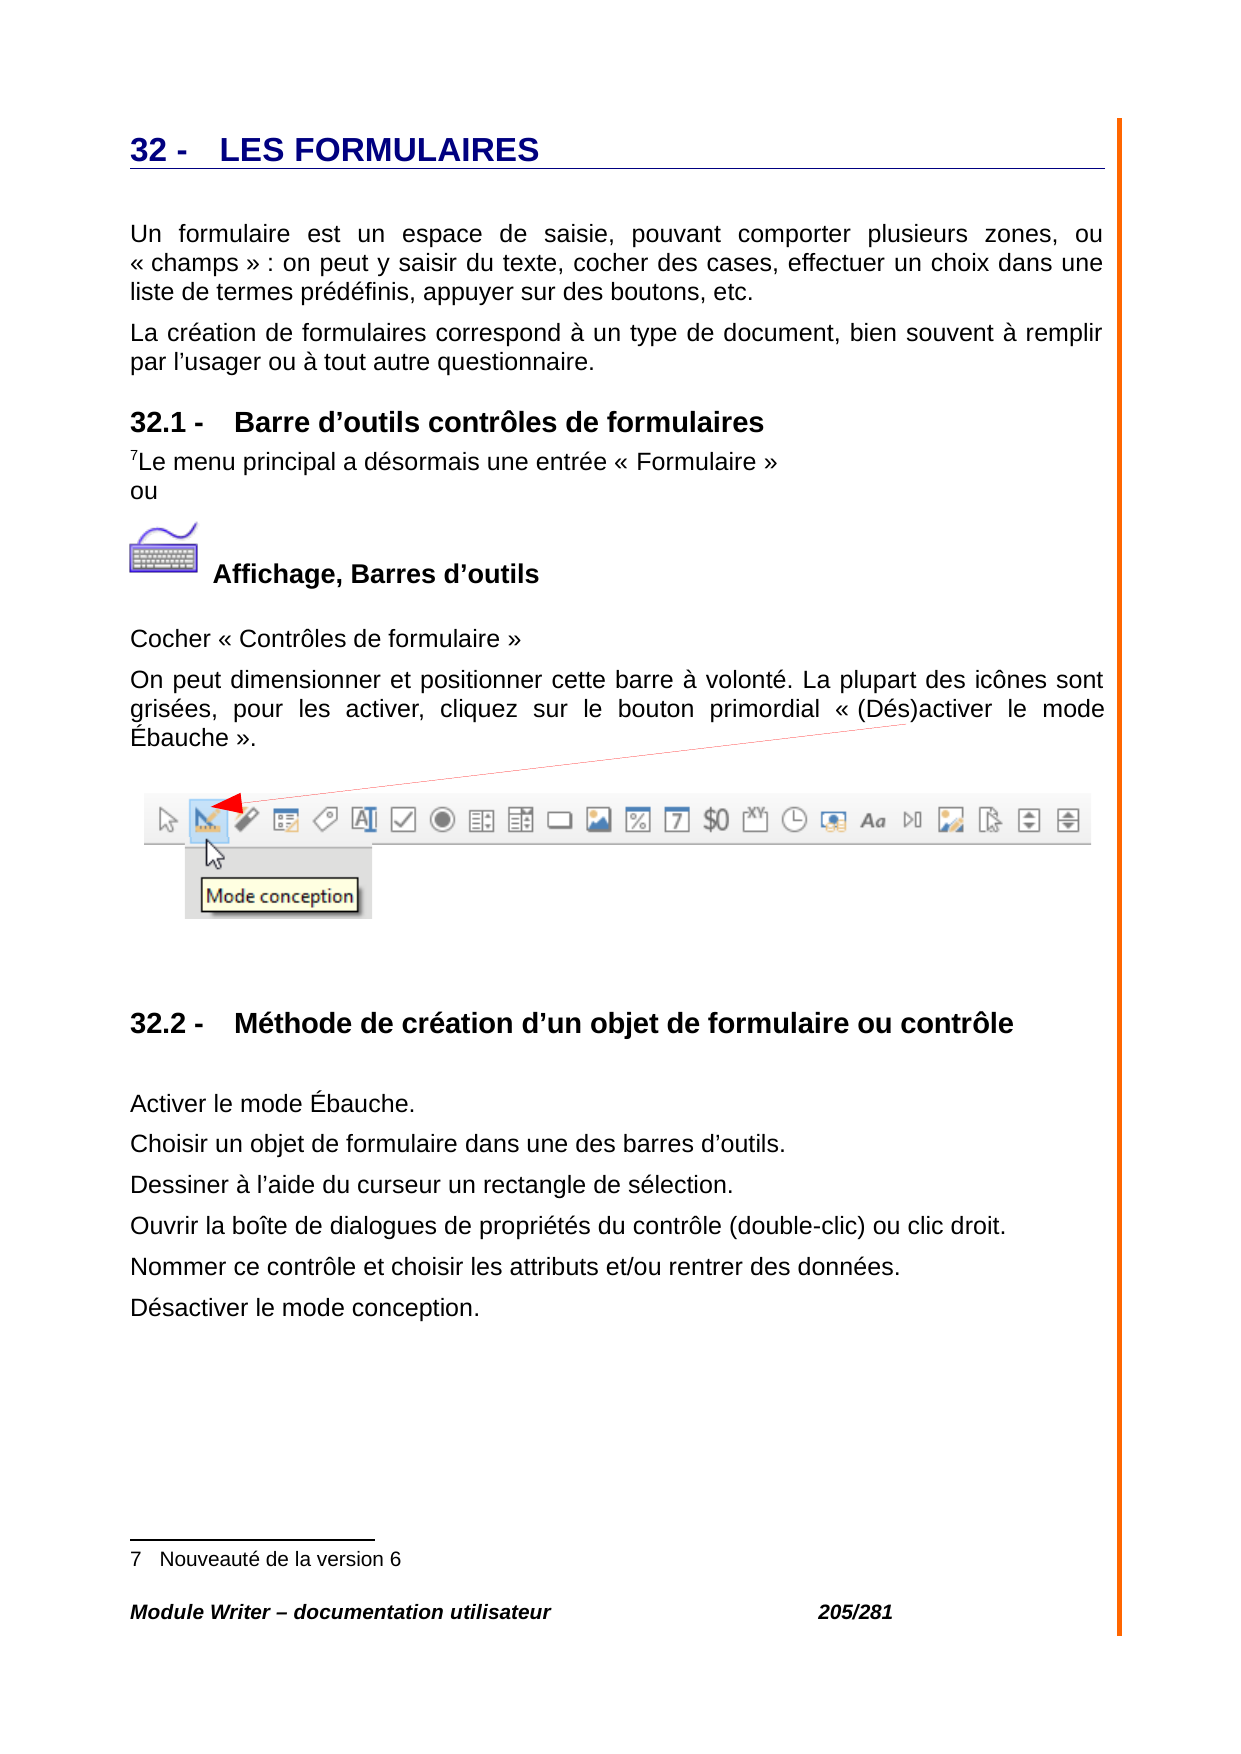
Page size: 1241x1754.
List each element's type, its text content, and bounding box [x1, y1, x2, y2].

list Dessiner à l’aide du curseur un rectangle de sélection. [130, 1170, 1105, 1199]
text Affichage, Barres d’outils [130, 558, 1105, 589]
picture [241, 793, 317, 802]
picture [144, 793, 1092, 919]
subtitle Méthode de création d’un objet de formulaire ou contrôle [130, 1006, 1105, 1039]
text ou [130, 476, 1105, 505]
list Désactiver le mode conception. [130, 1293, 1105, 1322]
text Cocher « Contrôles de formulaire » [130, 624, 1105, 653]
picture [125, 511, 201, 587]
text Nouveauté de la version 6 [130, 1546, 1105, 1571]
list Nommer ce contrôle et choisir les attributs et/ou rentrer des données. [130, 1252, 1105, 1281]
text On peut dimensionner et positionner cette barre à volonté. La plupart des icônes sont grisées, pour les activer, cliquez sur le bouton primordial « (Dés)activer le mode Ébauche ». [130, 665, 1105, 752]
list Activer le mode Ébauche. [130, 1088, 1105, 1117]
list Choisir un objet de formulaire dans une des barres d’outils. [130, 1129, 1105, 1158]
text La création de formulaires correspond à un type de document, bien souvent à remplir par l’usager ou à tout autre questionnaire. [130, 318, 1105, 376]
list Ouvrir la boîte de dialogues de propriétés du contrôle (double-clic) ou clic droit. [130, 1211, 1105, 1240]
text Le menu principal a désormais une entrée « Formulaire » [130, 447, 1105, 476]
text Un formulaire est un espace de saisie, pouvant comporter plusieurs zones, ou « champs » : on peut y saisir du texte, cocher des cases, effectuer un choix dans une liste de termes prédéfinis, appuyer sur des boutons, etc. [130, 219, 1105, 306]
subtitle Barre d’outils contrôles de formulaires [130, 405, 1105, 439]
subtitle Les formulaires [130, 130, 1105, 168]
